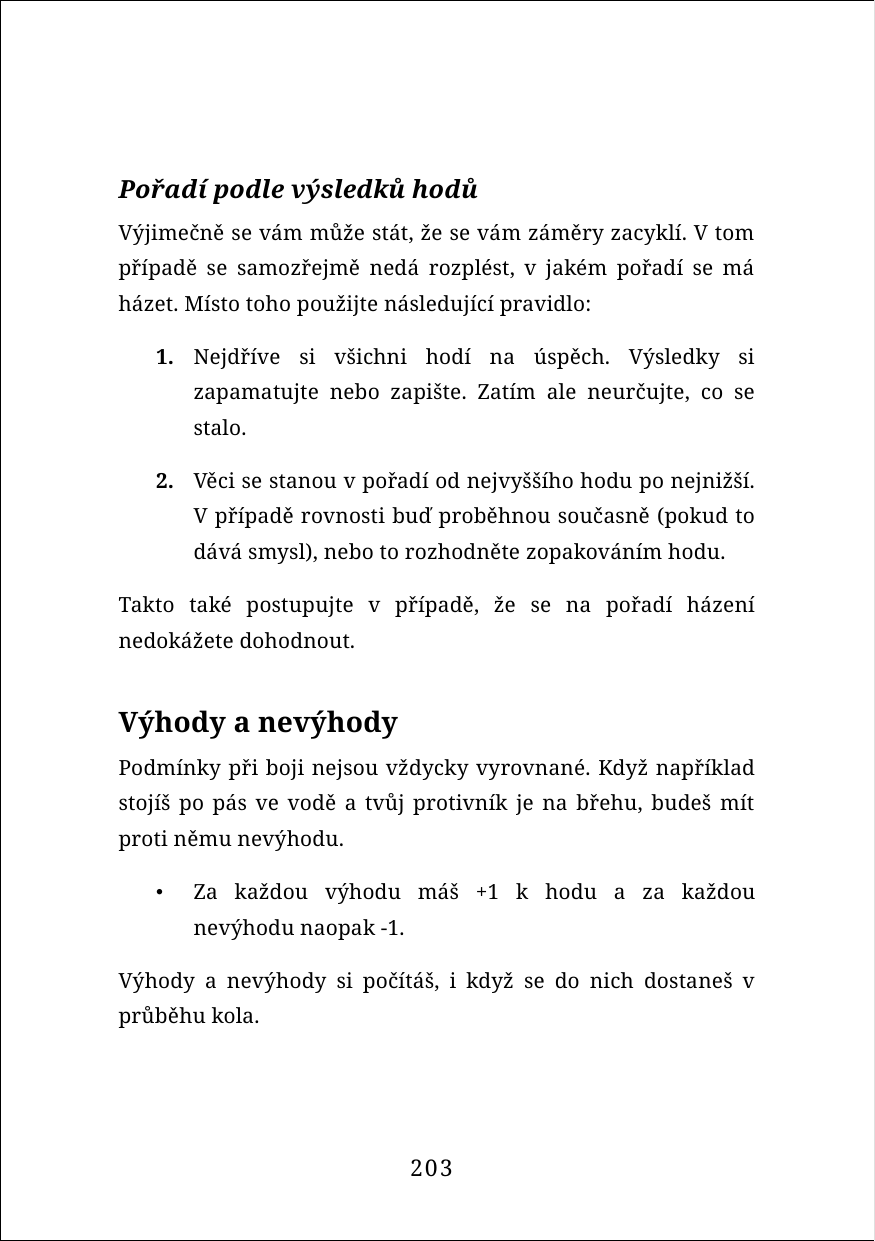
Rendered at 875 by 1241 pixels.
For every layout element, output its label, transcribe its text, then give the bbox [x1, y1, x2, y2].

subtitle Výhody a nevýhody [118, 703, 756, 741]
subtitle Pořadí podle výsledků hodů [118, 172, 756, 206]
text Podmínky při boji nejsou vždycky vyrovnané. Když například stojíš po pás ve vodě a tvůj protivník je na břehu, budeš mít proti němu nevýhodu. [118, 753, 756, 852]
text Takto také postupujte v případě, že se na pořadí házení nedokážete dohodnout. [118, 590, 756, 654]
list Nejdříve si všichni hodí na úspěch. Výsledky si zapamatujte nebo zapište. Zatím ale neurčujte, co se stalo. [156, 342, 756, 441]
list Za každou výhodu máš +1 k hodu a za každou nevýhodu naopak -1. [156, 877, 756, 941]
text Výjimečně se vám může stát, že se vám záměry zacyklí. V tom případě se samozřejmě nedá rozplést, v jakém pořadí se má házet. Místo toho použijte následující pravidlo: [118, 218, 756, 317]
text Výhody a nevýhody si počítáš, i když se do nich dostaneš v průběhu kola. [118, 966, 756, 1030]
list Věci se stanou v pořadí od nejvyššího hodu po nejnižší. V případě rovnosti buď proběhnou současně (pokud to dává smysl), nebo to rozhodněte zopakováním hodu. [156, 466, 756, 566]
